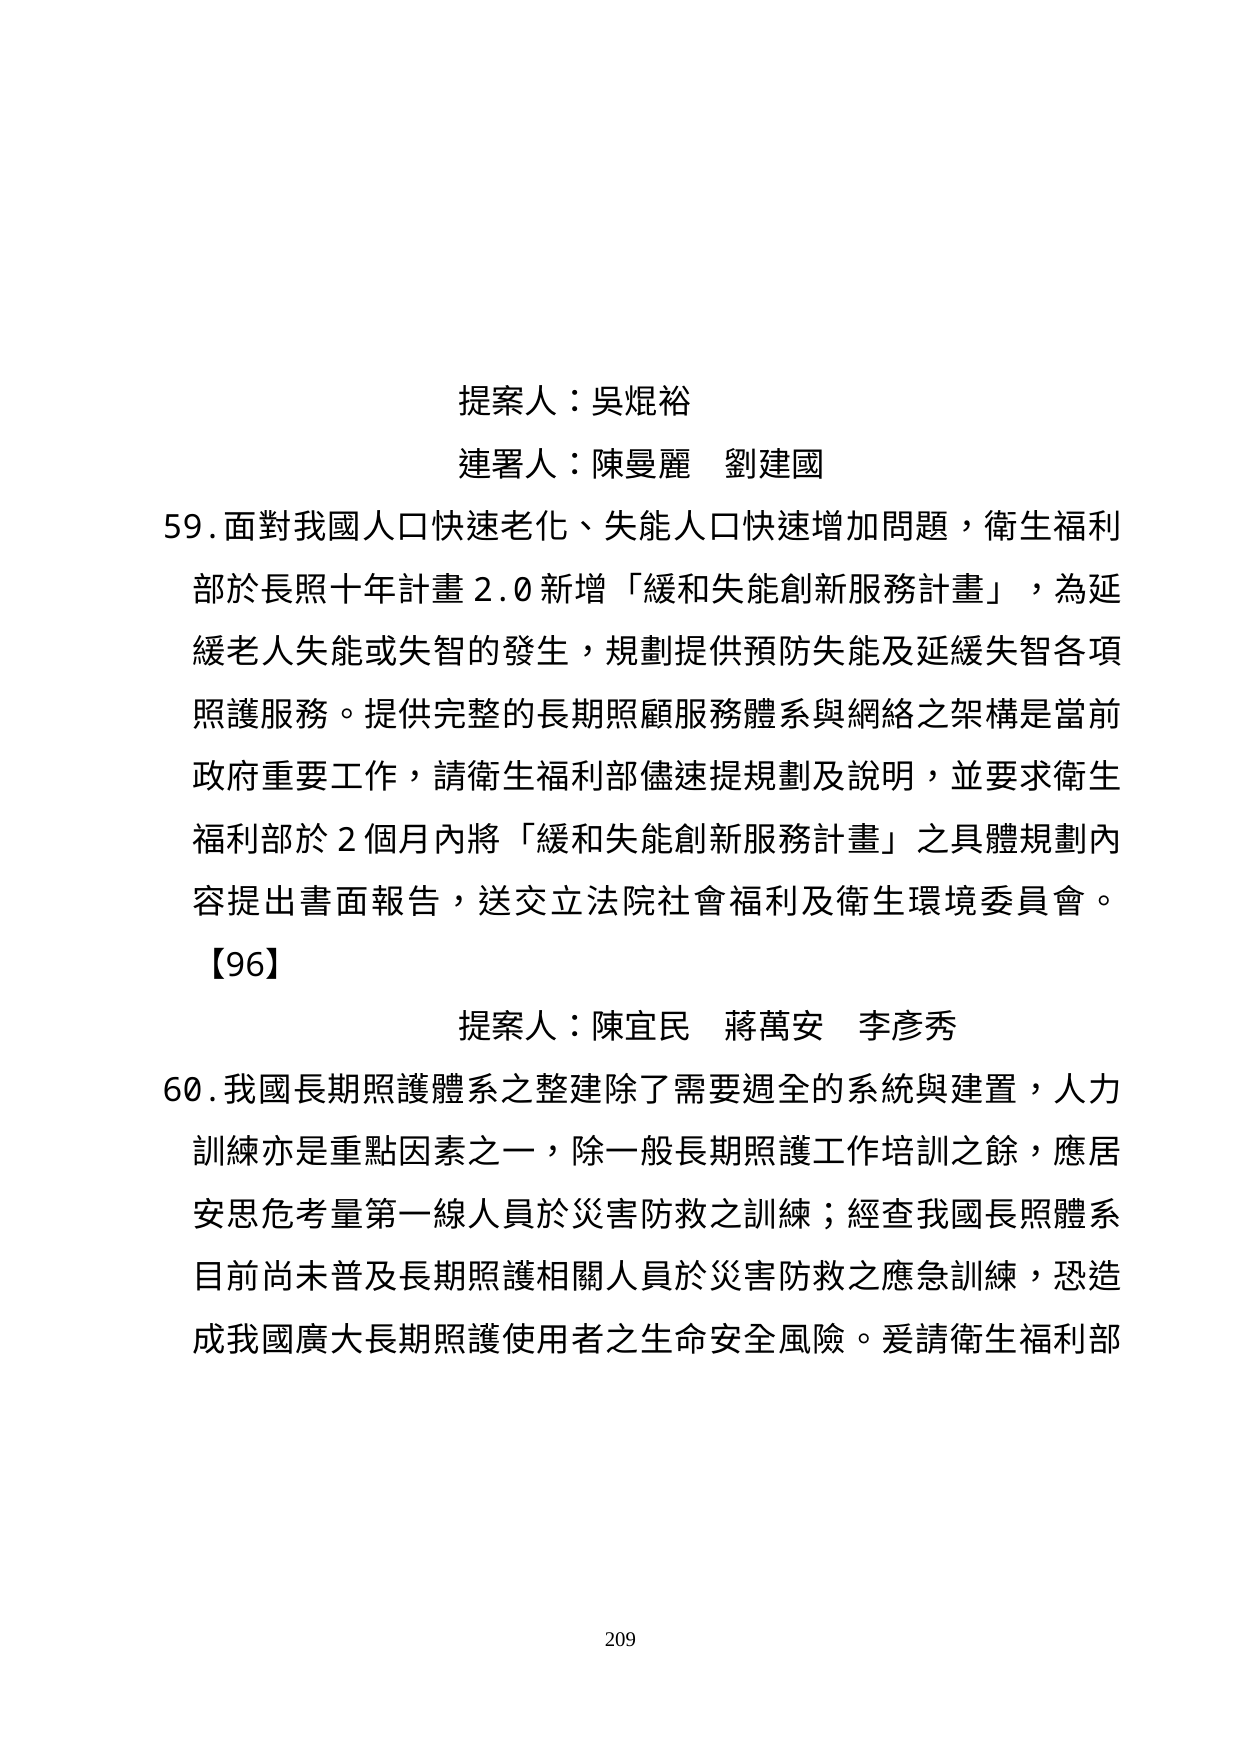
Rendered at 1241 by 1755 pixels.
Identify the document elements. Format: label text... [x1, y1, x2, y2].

text 59.面對我國人口快速老化、失能人口快速增加問題，衛生福利部於長照十年計畫2.0新增「緩和失能創新服務計畫」，為延緩老人失能或失智的發生，規劃提供預防失能及延緩失智各項照護服務。提供完整的長期照顧服務體系與網絡之架構是當前政府重要工作，請衛生福利部儘速提規劃及說明，並要求衛生福利部於2個月內將「緩和失能創新服務計畫」之具體規劃內容提出書面報告，送交立法院社會福利及衛生環境委員會。【96】 [162, 483, 1122, 983]
text 提案人：陳宜民 蔣萬安 李彥秀 [118, 983, 1122, 1045]
text 連署人：陳曼麗 劉建國 [118, 420, 1122, 483]
text 60.我國長期照護體系之整建除了需要週全的系統與建置，人力訓練亦是重點因素之一，除一般長期照護工作培訓之餘，應居安思危考量第一線人員於災害防救之訓練；經查我國長照體系目前尚未普及長期照護相關人員於災害防救之應急訓練，恐造成我國廣大長期照護使用者之生命安全風險。爰請衛生福利部 [162, 1045, 1122, 1358]
text 提案人：吳焜裕 [118, 358, 1122, 420]
